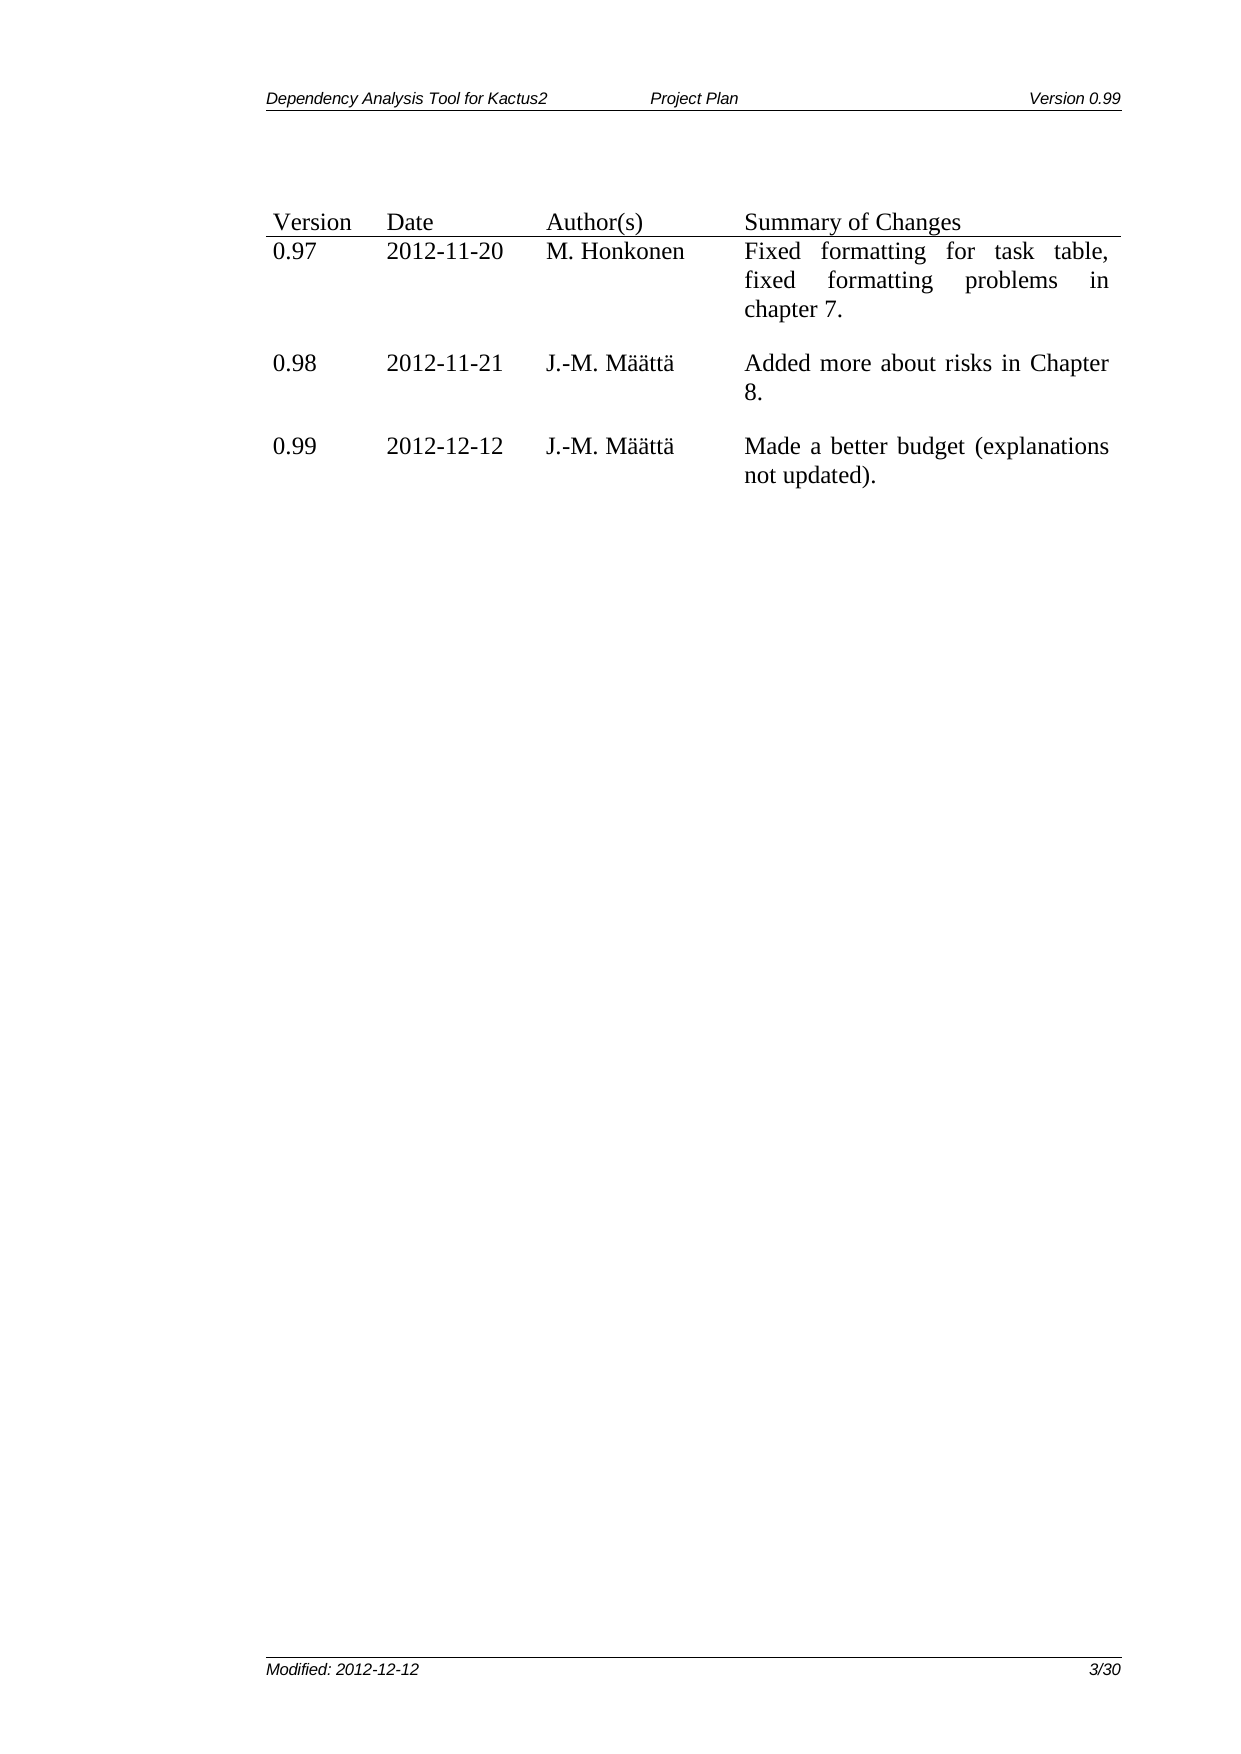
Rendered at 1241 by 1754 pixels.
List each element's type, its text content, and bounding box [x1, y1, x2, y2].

table_cell M. Honkonen [535, 237, 733, 348]
table_cell 0.99 [266, 431, 375, 514]
table_header Version [266, 207, 375, 236]
table_cell 2012-11-20 [375, 237, 534, 348]
table_cell J.-M. Määttä [535, 431, 733, 514]
table_header Author(s) [535, 207, 733, 236]
table_cell Added more about risks in Chapter 8. [733, 348, 1121, 431]
table_cell Fixed formatting for task table, fixed formatting problems in chapter 7. [733, 237, 1121, 348]
table_header Summary of Changes [733, 207, 1121, 236]
table_header Date [375, 207, 534, 236]
table_cell J.-M. Määttä [535, 348, 733, 431]
table_cell Made a better budget (explanations not updated). [733, 431, 1121, 514]
table_cell 0.97 [266, 237, 375, 348]
table_cell 2012-11-21 [375, 348, 534, 431]
table_cell 2012-12-12 [375, 431, 534, 514]
table_cell 0.98 [266, 348, 375, 431]
